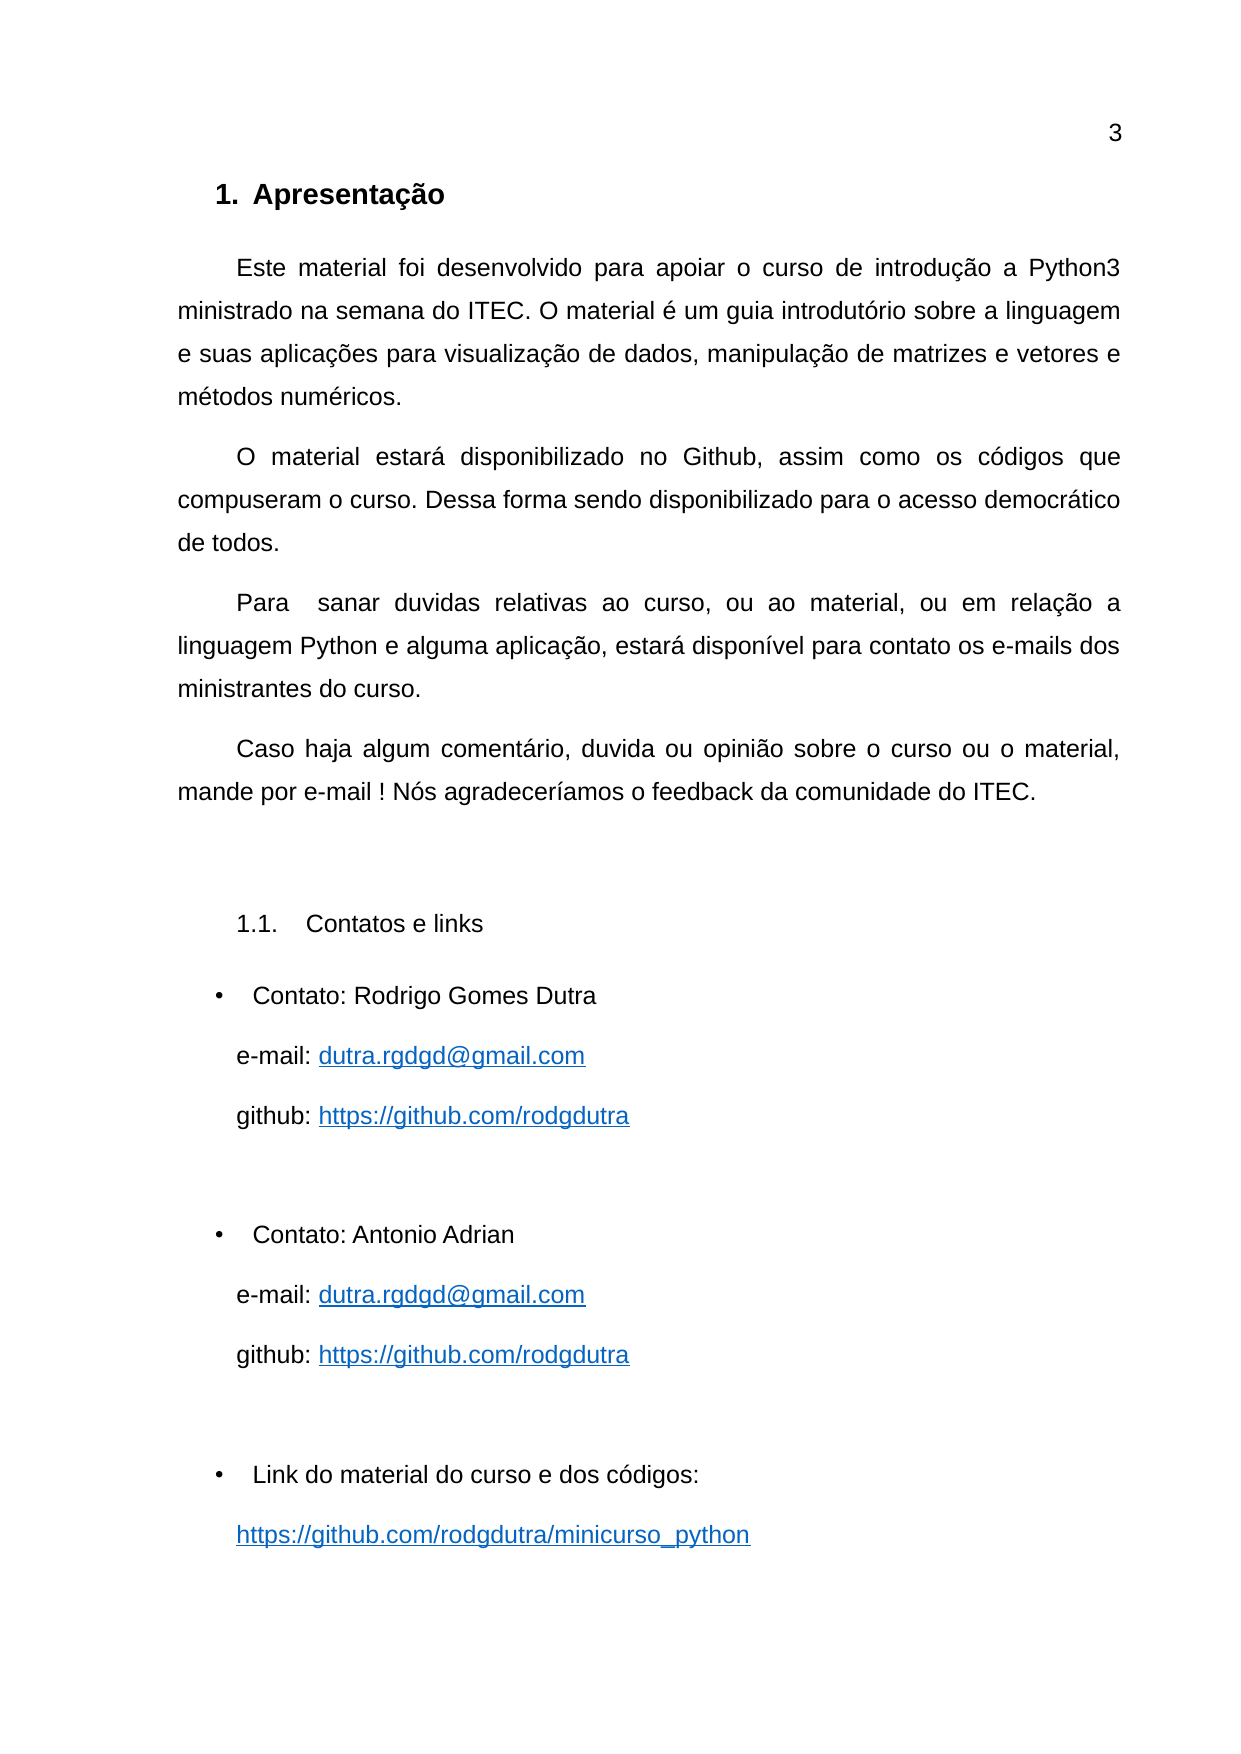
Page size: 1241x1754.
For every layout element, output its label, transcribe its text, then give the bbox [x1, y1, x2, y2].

list Contato: Antonio Adrian [215, 1221, 1122, 1249]
text github: https://github.com/rodgdutra [177, 1340, 1122, 1369]
text https://github.com/rodgdutra/minicurso_python [177, 1520, 1122, 1548]
list Contato: Rodrigo Gomes Dutra [215, 981, 1122, 1010]
text github: https://github.com/rodgdutra [177, 1101, 1122, 1130]
text Este material foi desenvolvido para apoiar o curso de introdução a Python3 ministrado na semana do ITEC. O material é um guia introdutório sobre a linguagem e suas aplicações para visualização de dados, manipulação de matrizes e vetores e métodos numéricos. [177, 252, 1122, 411]
subtitle Contatos e links [177, 909, 1122, 938]
text Caso haja algum comentário, duvida ou opinião sobre o curso ou o material, mande por e-mail ! Nós agradeceríamos o feedback da comunidade do ITEC. [177, 734, 1122, 806]
subtitle Apresentação [215, 177, 1122, 211]
text e-mail: dutra.rgdgd@gmail.com [177, 1041, 1122, 1070]
text e-mail: dutra.rgdgd@gmail.com [177, 1280, 1122, 1309]
text O material estará disponibilizado no Github, assim como os códigos que compuseram o curso. Dessa forma sendo disponibilizado para o acesso democrático de todos. [177, 442, 1122, 557]
list Link do material do curso e dos códigos: [215, 1460, 1122, 1489]
text Para sanar duvidas relativas ao curso, ou ao material, ou em relação a linguagem Python e alguma aplicação, estará disponível para contato os e-mails dos ministrantes do curso. [177, 588, 1122, 703]
